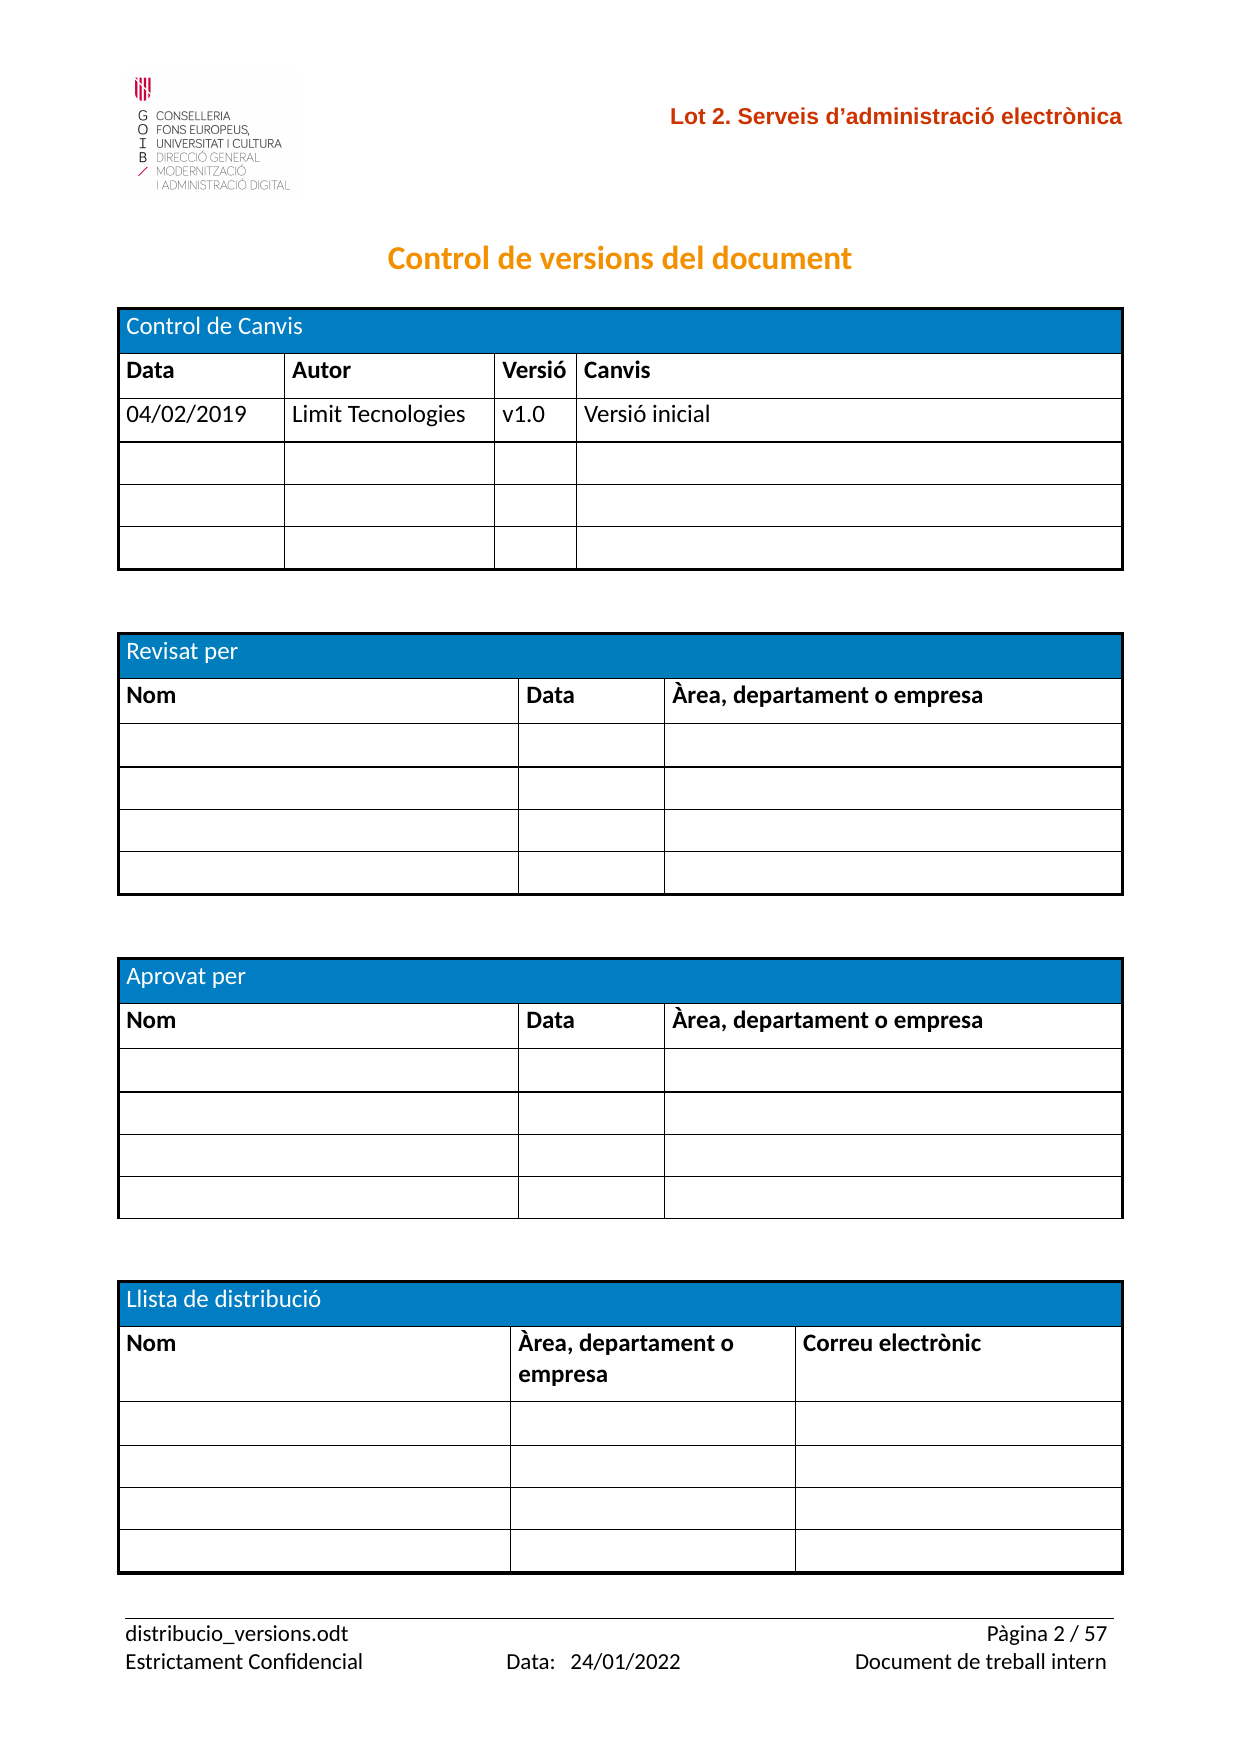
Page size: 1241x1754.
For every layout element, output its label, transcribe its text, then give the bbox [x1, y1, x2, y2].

table_cell [665, 1135, 1121, 1176]
table_cell [665, 768, 1121, 809]
table_cell Canvis [577, 354, 1121, 397]
table_cell [495, 527, 576, 568]
table_cell [120, 1530, 510, 1571]
table_cell Limit Tecnologies [285, 399, 494, 441]
table_cell [577, 527, 1121, 568]
table_cell [120, 1177, 518, 1218]
table_cell [495, 485, 576, 526]
table_cell Nom [120, 1004, 518, 1047]
table_cell Nom [120, 1327, 510, 1401]
table_cell [120, 1049, 518, 1091]
table_cell Data [120, 354, 284, 397]
table_cell [519, 810, 664, 851]
table_cell Versió inicial [577, 399, 1121, 441]
table_cell [665, 1177, 1121, 1218]
table_cell [120, 1488, 510, 1529]
table_cell [519, 1049, 664, 1091]
table_cell [519, 768, 664, 809]
table_cell [120, 1402, 510, 1445]
table_cell [519, 1177, 664, 1218]
table_cell [519, 1093, 664, 1134]
table_cell [665, 1049, 1121, 1091]
table_cell Versió [495, 354, 576, 397]
table_cell Data [519, 679, 664, 722]
table_header Revisat per [120, 635, 1121, 678]
table_cell [511, 1446, 795, 1487]
table_cell [796, 1488, 1121, 1529]
table_cell Data [519, 1004, 664, 1047]
table_header Aprovat per [120, 960, 1121, 1003]
table_cell [285, 443, 494, 484]
table_cell [665, 724, 1121, 766]
table_cell Autor [285, 354, 494, 397]
table_cell [120, 852, 518, 893]
table_cell [120, 768, 518, 809]
table_cell [511, 1402, 795, 1445]
table_cell [519, 1135, 664, 1176]
table_header Llista de distribució [120, 1283, 1121, 1326]
table_cell [120, 1446, 510, 1487]
table_cell Correu electrònic [796, 1327, 1121, 1401]
table_cell [511, 1530, 795, 1571]
table_cell [519, 724, 664, 766]
table_cell [665, 810, 1121, 851]
table_cell [796, 1530, 1121, 1571]
table_cell [665, 852, 1121, 893]
table_cell [120, 724, 518, 766]
table_cell [511, 1488, 795, 1529]
table_cell [796, 1402, 1121, 1445]
table_cell [285, 527, 494, 568]
table_cell [665, 1093, 1121, 1134]
table_cell [796, 1446, 1121, 1487]
table_cell [495, 443, 576, 484]
table_header Control de Canvis [120, 310, 1121, 353]
table_cell [577, 485, 1121, 526]
table_cell [577, 443, 1121, 484]
table_cell [519, 852, 664, 893]
table_cell [120, 527, 284, 568]
subtitle Control de versions del document [118, 237, 1122, 278]
table_cell 04/02/2019 [120, 399, 284, 441]
table_cell Àrea, departament o empresa [665, 679, 1121, 722]
picture [126, 70, 299, 197]
table_cell Nom [120, 679, 518, 722]
table_cell [120, 1093, 518, 1134]
table_cell [120, 443, 284, 484]
table_cell Àrea, departament o empresa [511, 1327, 795, 1401]
table_cell [120, 810, 518, 851]
table_cell v1.0 [495, 399, 576, 441]
table_cell [285, 485, 494, 526]
table_cell Àrea, departament o empresa [665, 1004, 1121, 1047]
table_cell [120, 1135, 518, 1176]
table_cell [120, 485, 284, 526]
